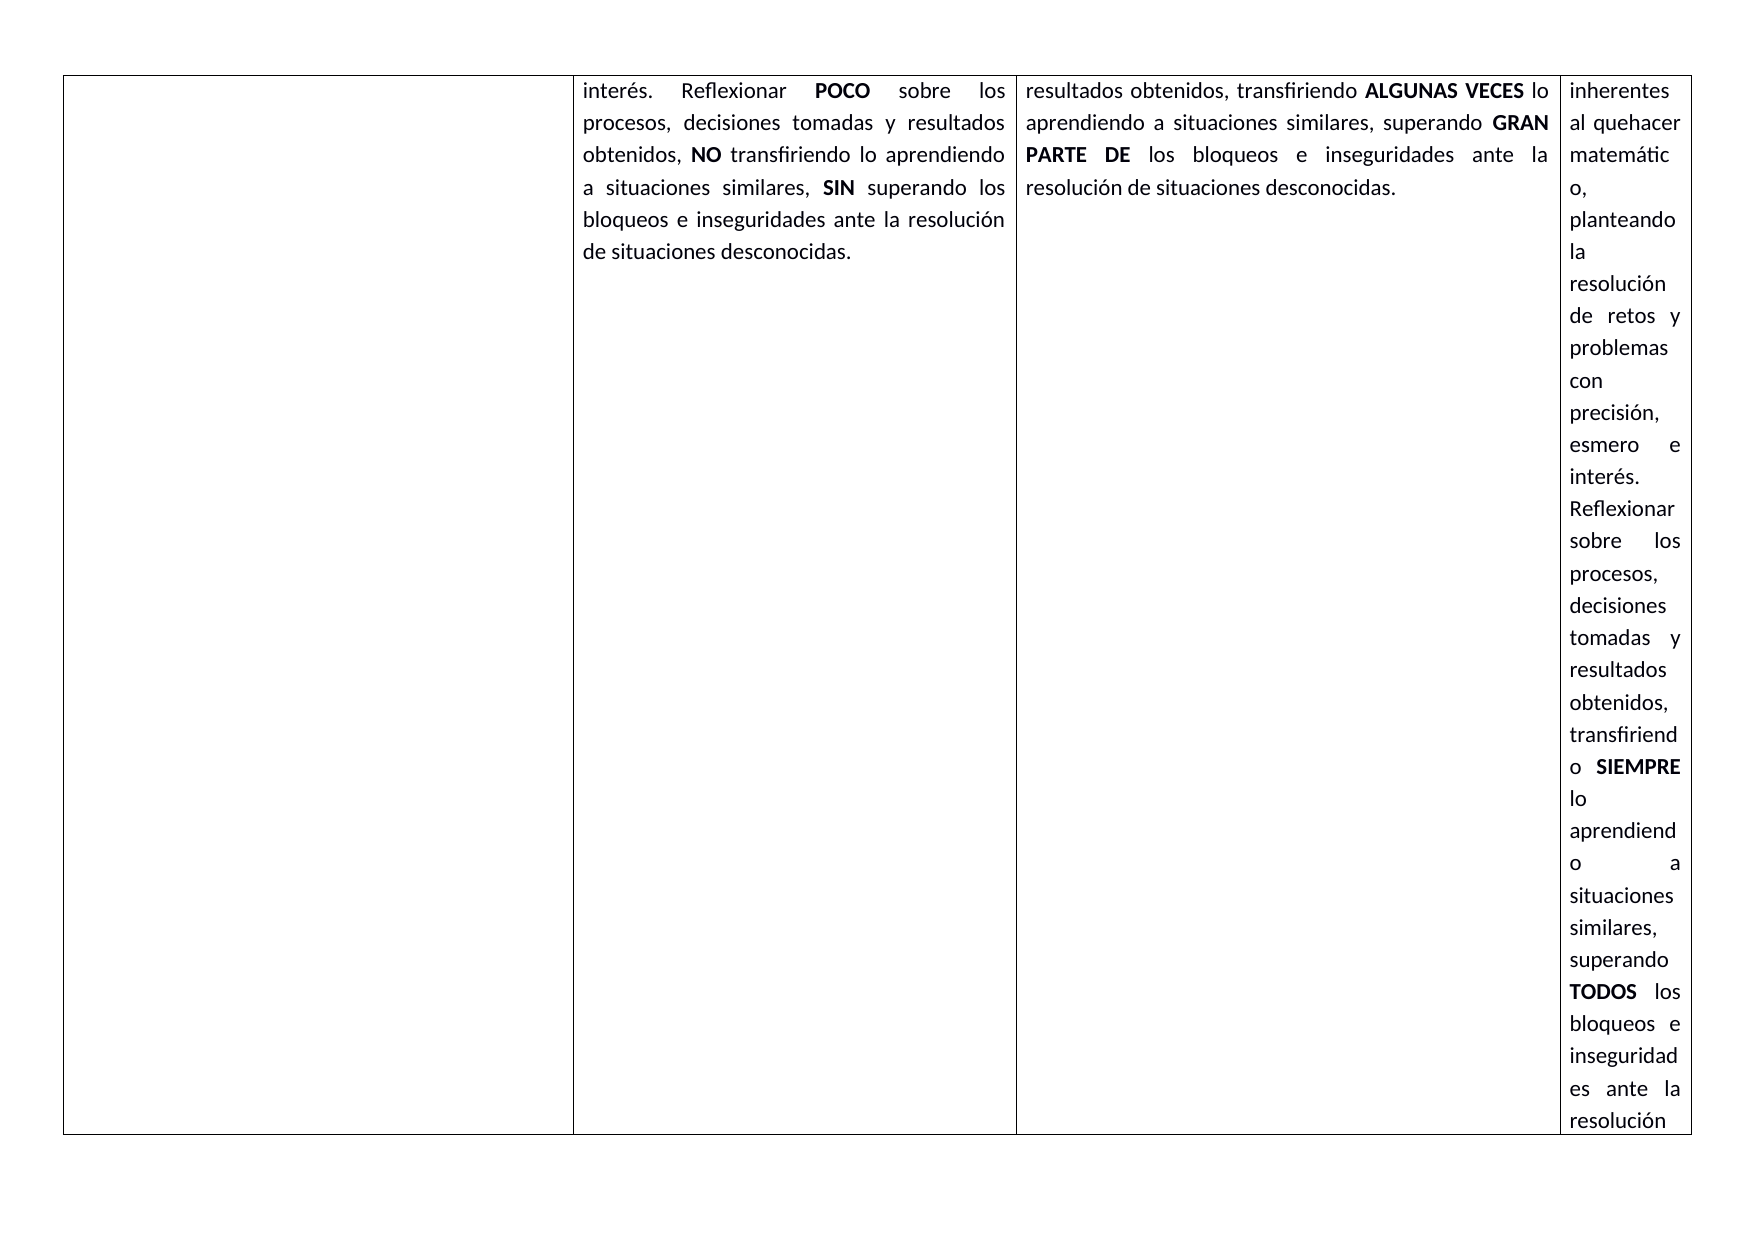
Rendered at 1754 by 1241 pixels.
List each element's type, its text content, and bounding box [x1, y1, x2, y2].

table_cell interés. Reflexionar POCO sobre los procesos, decisiones tomadas y resultados obtenidos, NO transfiriendo lo aprendiendo a situaciones similares, SIN superando los bloqueos e inseguridades ante la resolución de situaciones desconocidas. [574, 76, 1016, 1134]
table_cell resultados obtenidos, transfiriendo ALGUNAS VECES lo aprendiendo a situaciones similares, superando GRAN PARTE DE los bloqueos e inseguridades ante la resolución de situaciones desconocidas. [1017, 76, 1560, 1134]
table_cell [64, 76, 573, 1134]
table_cell inherentes al quehacer matemático, planteando la resolución de retos y problemas con precisión, esmero e interés. Reflexionar sobre los procesos, decisiones tomadas y resultados obtenidos, transfiriendo SIEMPRE lo aprendiendo a situaciones similares, superando TODOS los bloqueos e inseguridades ante la resolución [1561, 76, 1691, 1134]
